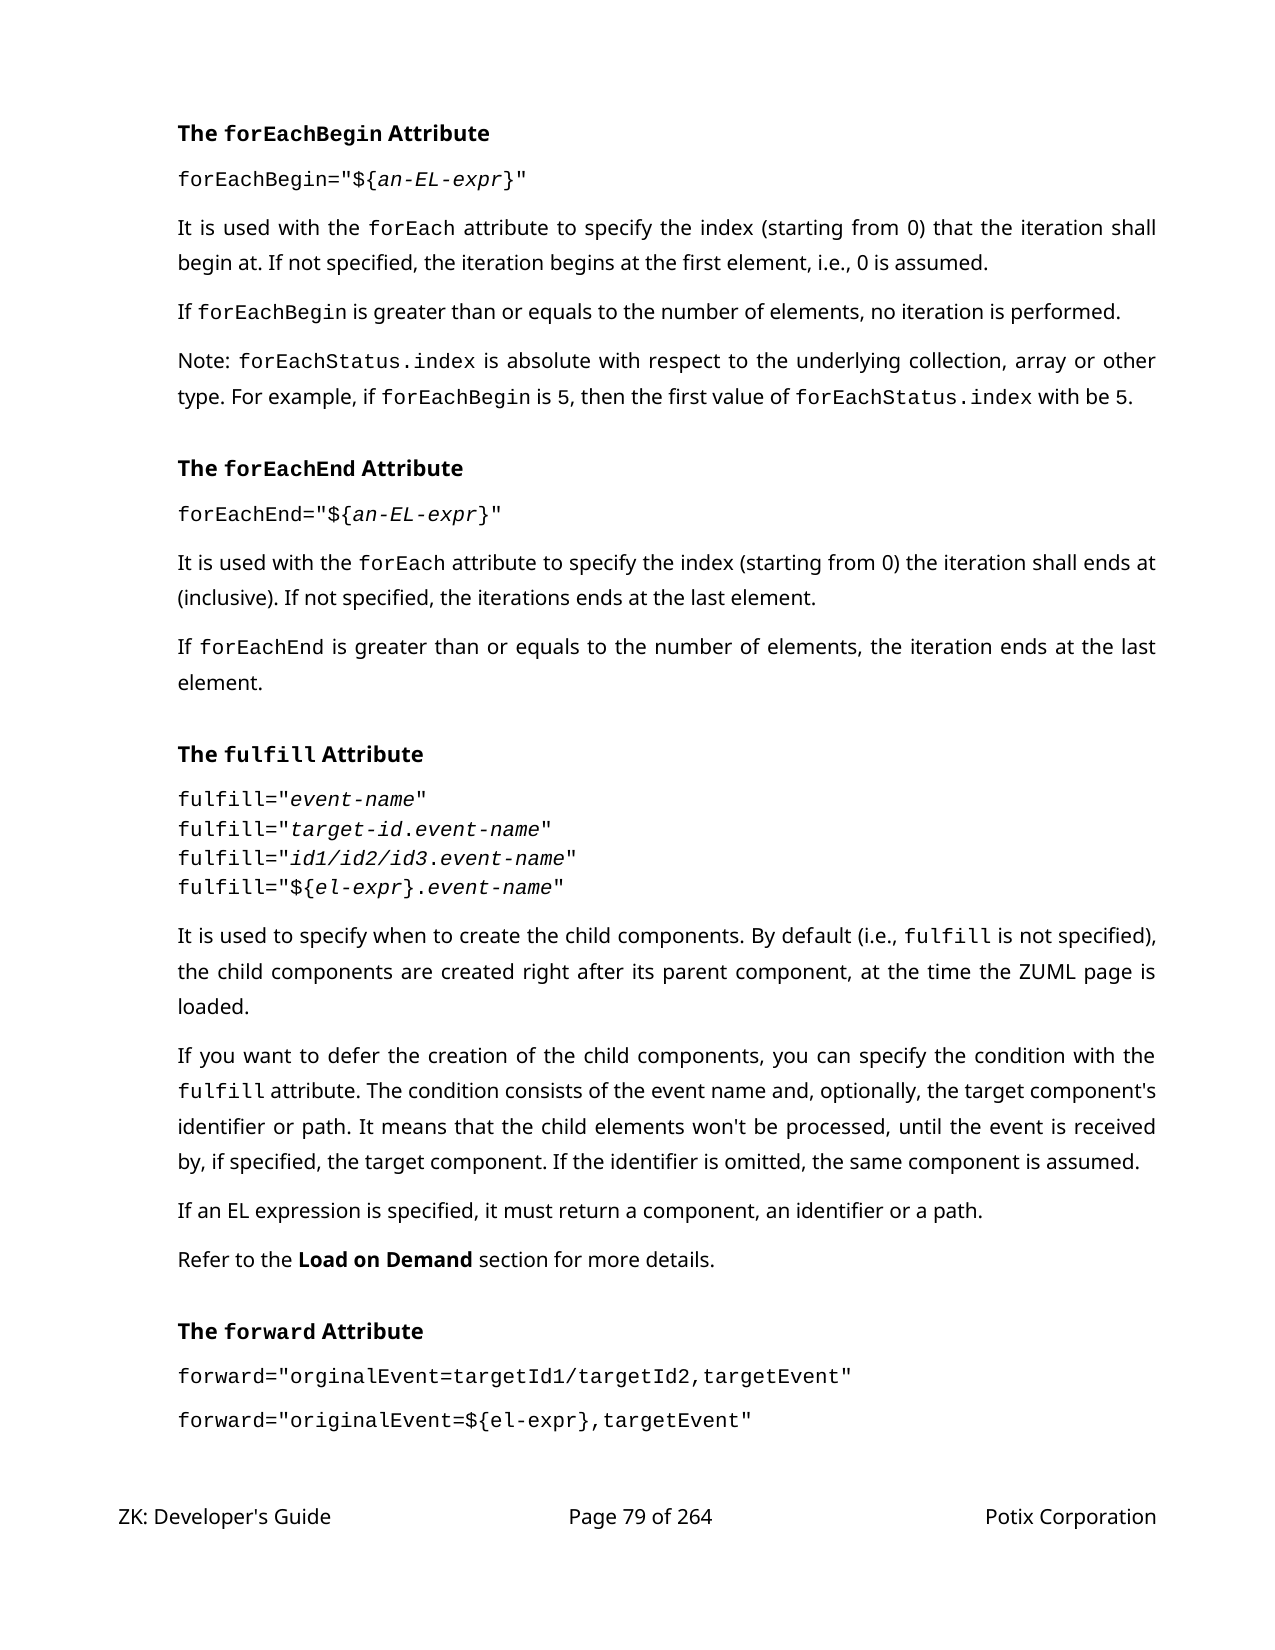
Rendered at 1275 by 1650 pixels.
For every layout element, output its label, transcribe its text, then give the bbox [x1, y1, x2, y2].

text If forEachEnd is greater than or equals to the number of elements, the iteration ends at the last element. [177, 632, 1157, 696]
text forward="originalEvent=${el-expr},targetEvent" [177, 1411, 1157, 1434]
text fulfill="event-name" fulfill="target-id.event-name" fulfill="id1/id2/id3.event-name" fulfill="${el-expr}.event-name" [177, 789, 1157, 901]
subtitle The forEachBegin Attribute [177, 118, 1157, 148]
text If forEachBegin is greater than or equals to the number of elements, no iteration is performed. [177, 297, 1157, 326]
text forward="orginalEvent=targetId1/targetId2,targetEvent" [177, 1366, 1157, 1390]
text forEachEnd="${an-EL-expr}" [177, 504, 1157, 527]
text forEachBegin="${an-EL-expr}" [177, 169, 1157, 192]
text It is used with the forEach attribute to specify the index (starting from 0) that the iteration shall begin at. If not specified, the iteration begins at the first element, i.e., 0 is assumed. [177, 213, 1157, 277]
subtitle The fulfill Attribute [177, 739, 1157, 769]
text If you want to defer the creation of the child components, you can specify the condition with the fulfill attribute. The condition consists of the event name and, optionally, the target component's identifier or path. It means that the child elements won't be processed, until the event is received by, if specified, the target component. If the identifier is omitted, the same component is assumed. [177, 1041, 1157, 1175]
subtitle The forward Attribute [177, 1316, 1157, 1346]
text It is used with the forEach attribute to specify the index (starting from 0) the iteration shall ends at (inclusive). If not specified, the iterations ends at the last element. [177, 548, 1157, 612]
text Note: forEachStatus.index is absolute with respect to the underlying collection, array or other type. For example, if forEachBegin is 5, then the first value of forEachStatus.index with be 5. [177, 347, 1157, 411]
text Refer to the Load on Demand section for more details. [177, 1245, 1157, 1273]
text It is used to specify when to create the child components. By default (i.e., fulfill is not specified), the child components are created right after its parent component, at the time the ZUML page is loaded. [177, 922, 1157, 1021]
subtitle The forEachEnd Attribute [177, 453, 1157, 483]
text If an EL expression is specified, it must return a component, an identifier or a path. [177, 1196, 1157, 1224]
